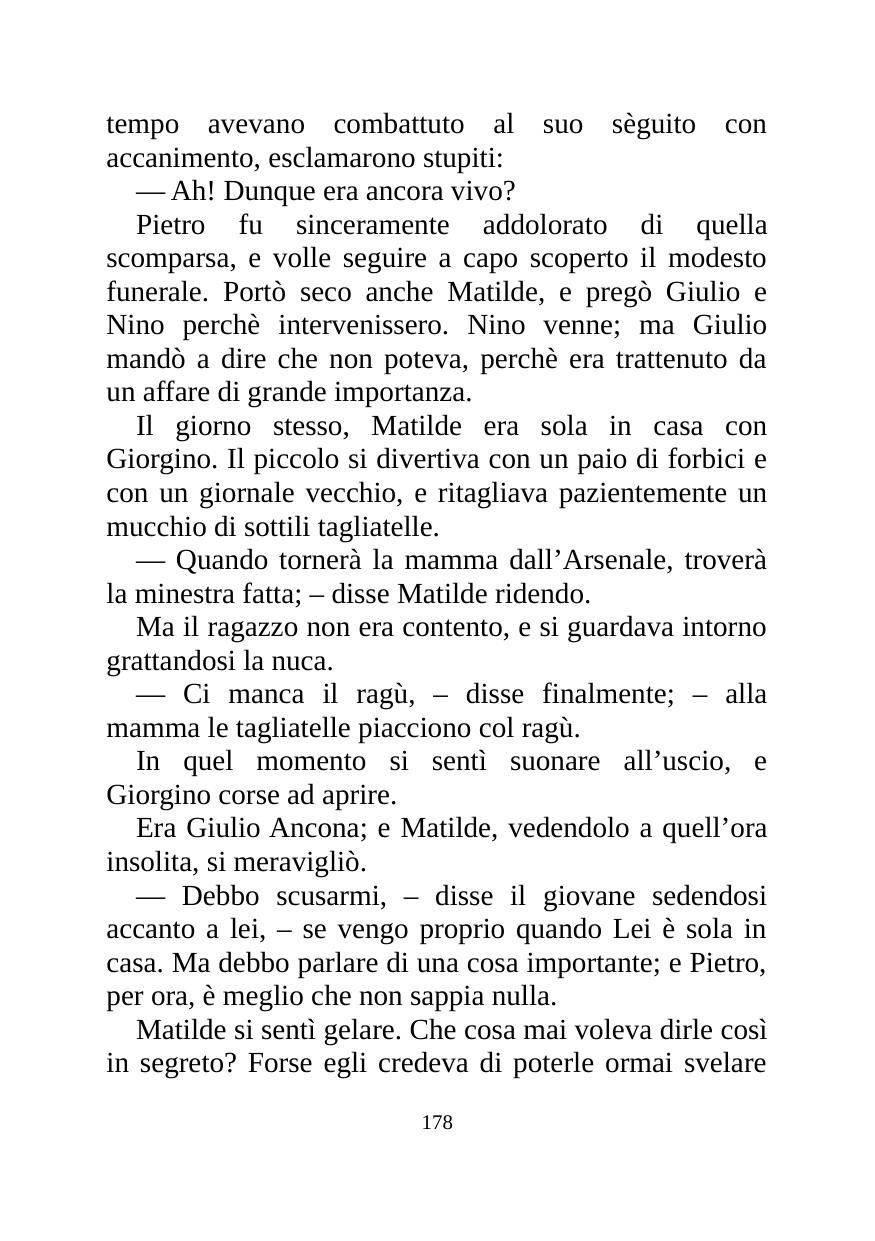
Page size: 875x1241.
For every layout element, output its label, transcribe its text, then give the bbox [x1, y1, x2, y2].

text In quel momento si sentì suonare all’uscio, e Giorgino corse ad aprire. [106, 743, 768, 811]
text — Ah! Dunque era ancora vivo? [106, 173, 768, 207]
text Ma il ragazzo non era contento, e si guardava intorno grattandosi la nuca. [106, 609, 768, 676]
text Era Giulio Ancona; e Matilde, vedendolo a quell’ora insolita, si meravigliò. [106, 811, 768, 878]
text Pietro fu sinceramente addolorato di quella scomparsa, e volle seguire a capo scoperto il modesto funerale. Portò seco anche Matilde, e pregò Giulio e Nino perchè intervenissero. Nino venne; ma Giulio mandò a dire che non poteva, perchè era trattenuto da un affare di grande importanza. [106, 207, 768, 408]
text Il giorno stesso, Matilde era sola in casa con Giorgino. Il piccolo si divertiva con un paio di forbici e con un giornale vecchio, e ritagliava pazientemente un mucchio di sottili tagliatelle. [106, 408, 768, 542]
text Matilde si sentì gelare. Che cosa mai voleva dirle così in segreto? Forse egli credeva di poterle ormai svelare [106, 1012, 768, 1079]
text tempo avevano combattuto al suo sèguito con accanimento, esclamarono stupiti: [106, 106, 768, 173]
text — Debbo scusarmi, – disse il giovane sedendosi accanto a lei, – se vengo proprio quando Lei è sola in casa. Ma debbo parlare di una cosa importante; e Pietro, per ora, è meglio che non sappia nulla. [106, 878, 768, 1012]
text — Quando tornerà la mamma dall’Arsenale, troverà la minestra fatta; – disse Matilde ridendo. [106, 542, 768, 609]
text — Ci manca il ragù, – disse finalmente; – alla mamma le tagliatelle piacciono col ragù. [106, 676, 768, 743]
